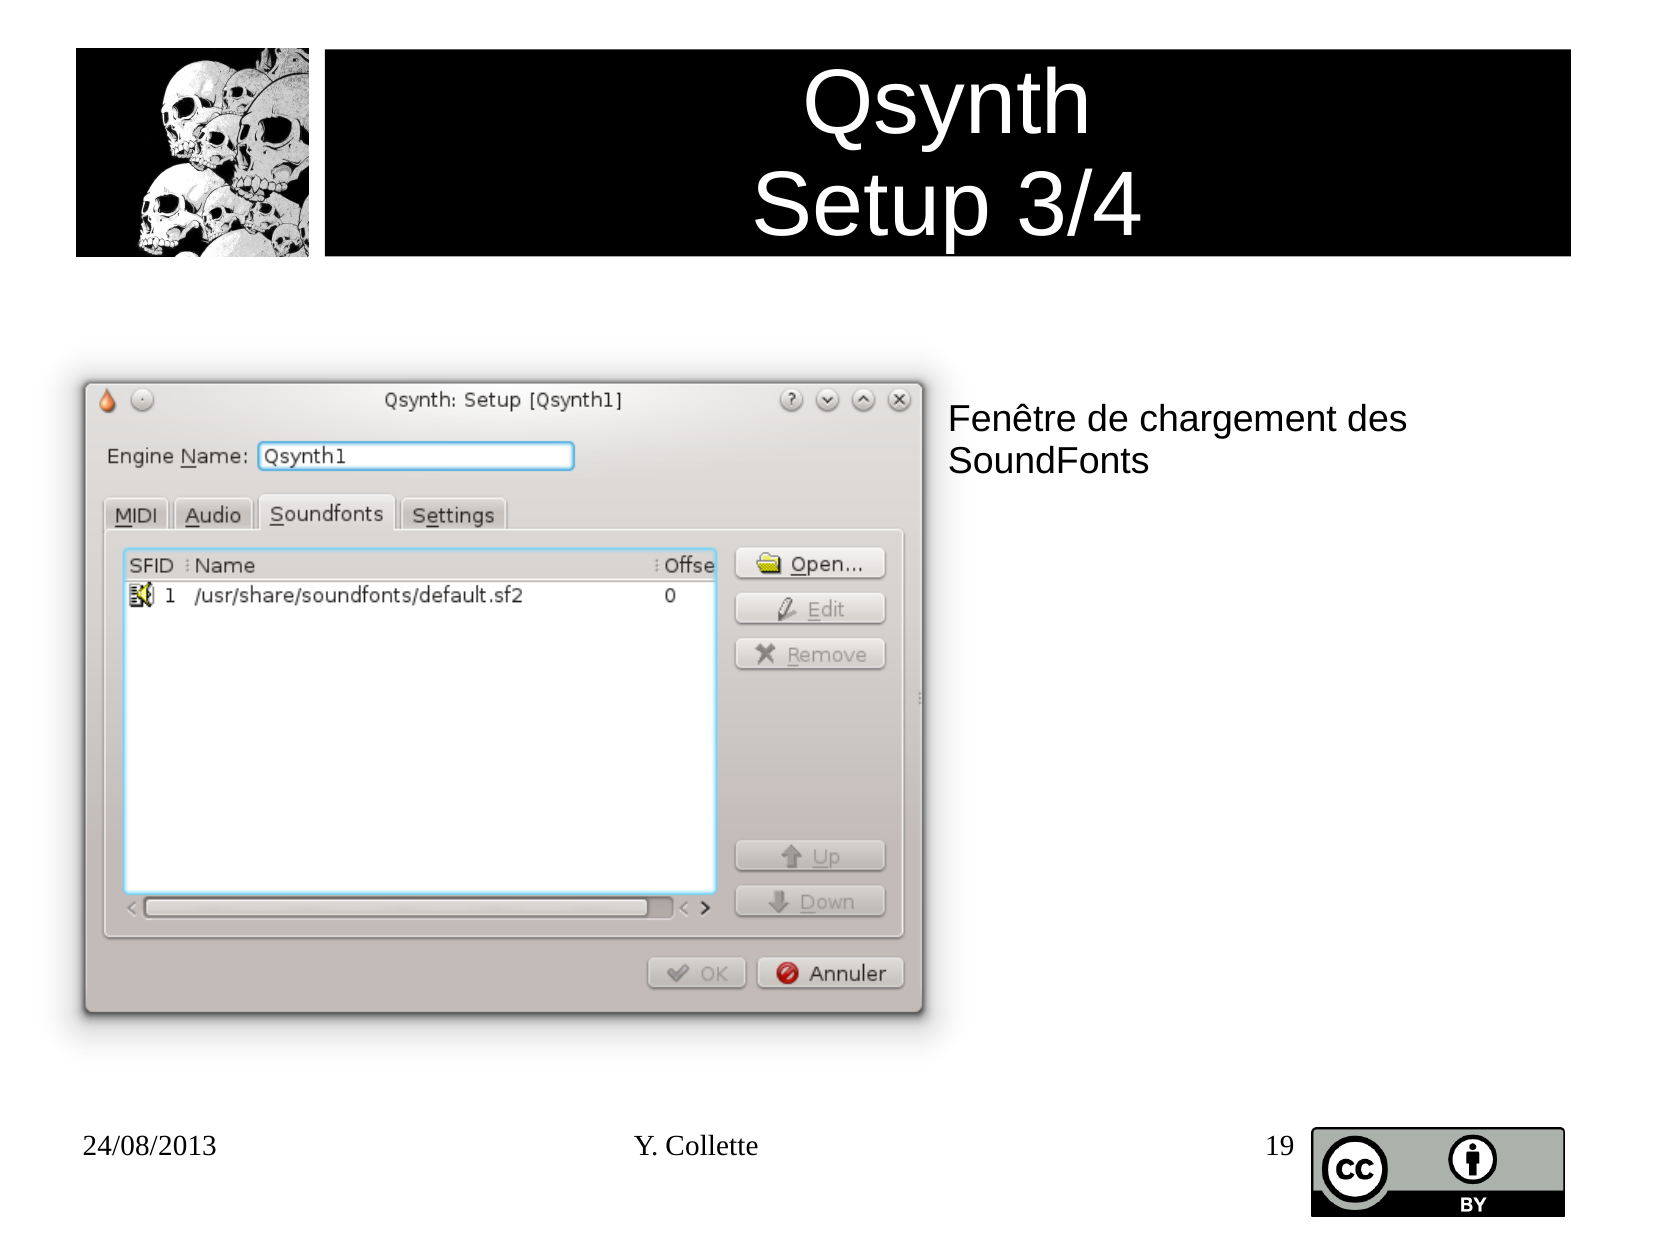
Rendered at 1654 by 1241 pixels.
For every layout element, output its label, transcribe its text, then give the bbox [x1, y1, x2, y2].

text_box Fenêtre de chargement des SoundFonts [933, 389, 1630, 489]
picture [1311, 1127, 1565, 1217]
picture [23, 321, 985, 1075]
title Qsynth Setup 3/4 [324, 49, 1571, 257]
picture [76, 48, 309, 257]
